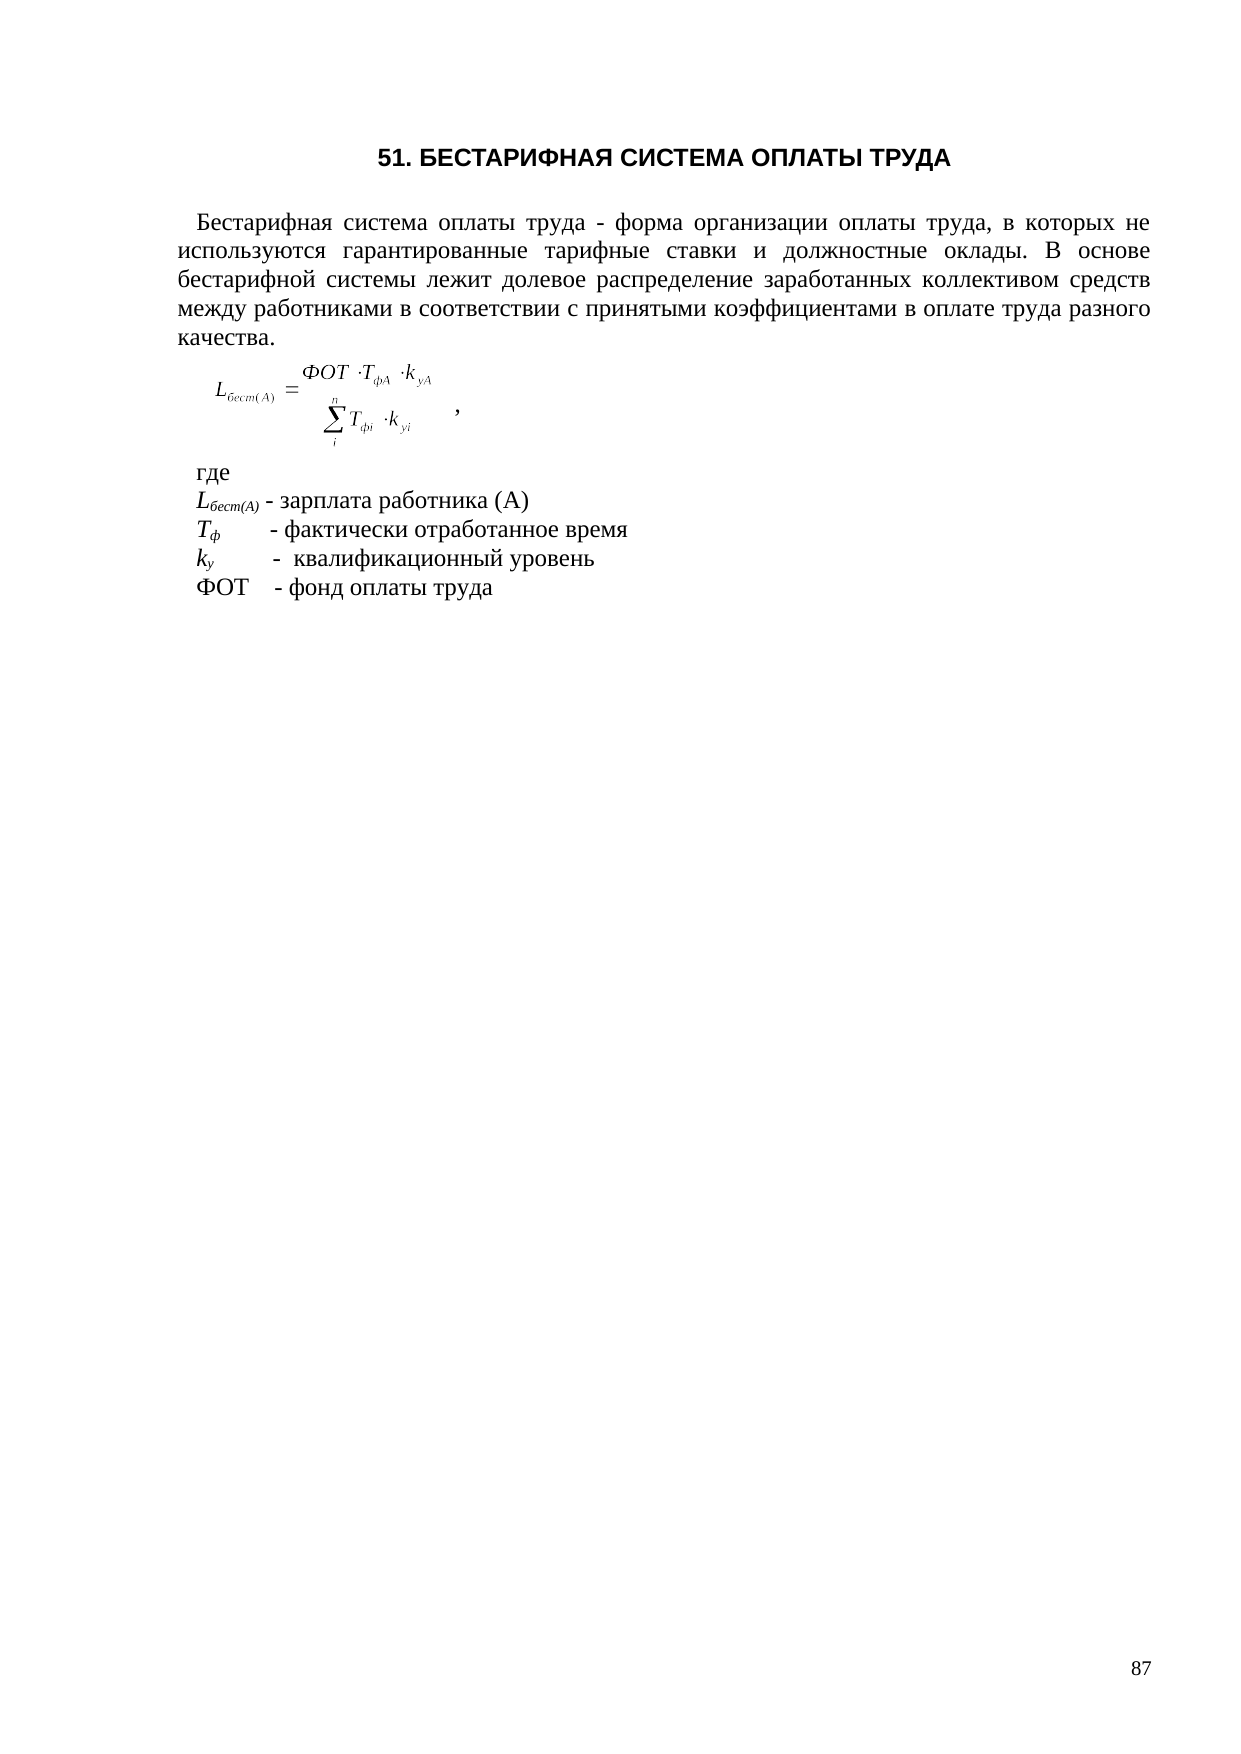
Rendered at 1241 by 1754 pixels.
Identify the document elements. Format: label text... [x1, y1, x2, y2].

text kу - квалификационный уровень [177, 543, 1152, 572]
text ФОТ - фонд оплаты труда [177, 572, 1152, 601]
text где [177, 457, 1152, 486]
text Тф - фактически отработанное время [177, 514, 1152, 543]
text Бестарифная система оплаты труда - форма организации оплаты труда, в которых не используются гарантированные тарифные ставки и должностные оклады. В основе бестарифной системы лежит долевое распределение заработанных коллективом средств между работниками в соответствии с принятыми коэффициентами в оплате труда разного качества. [177, 207, 1152, 351]
text , [177, 351, 1152, 457]
text Lбест(А) - зарплата работника (А) [177, 486, 1152, 514]
subtitle 51. БЕСТАРИФНАЯ СИСТЕМА ОПЛАТЫ ТРУДА [177, 143, 1152, 172]
